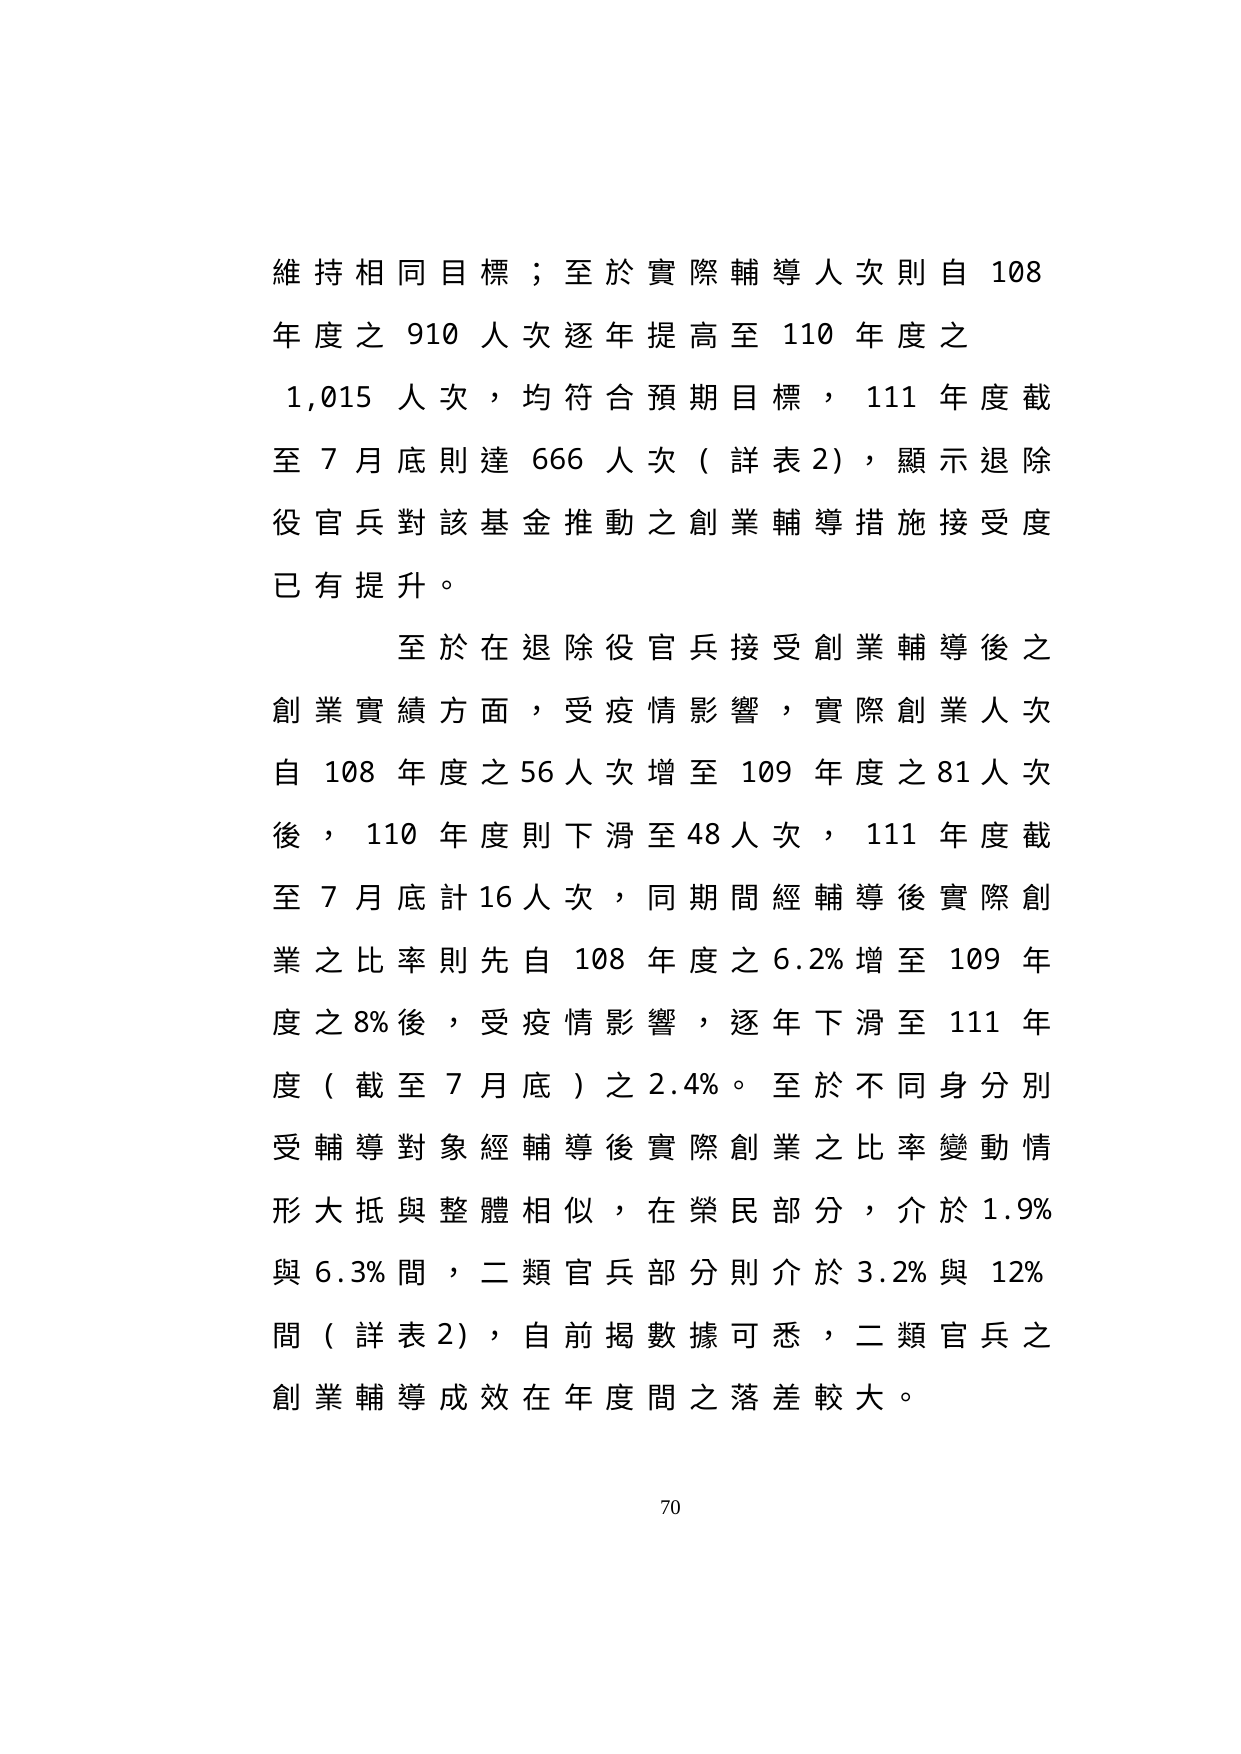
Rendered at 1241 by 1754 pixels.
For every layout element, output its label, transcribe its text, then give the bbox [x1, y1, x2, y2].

text 維持相同目標；至於實際輔導人次則自108年度之910人次逐年提高至110年度之1,015人次，均符合預期目標，111年度截至7月底則達666人次(詳表2)，顯示退除役官兵對該基金推動之創業輔導措施接受度已有提升。 [210, 229, 1058, 604]
text 至於在退除役官兵接受創業輔導後之創業實績方面，受疫情影響，實際創業人次自108年度之56人次增至109年度之81人次後，110年度則下滑至48人次，111年度截至7月底計16人次，同期間經輔導後實際創業之比率則先自108年度之6.2%增至109年度之8%後，受疫情影響，逐年下滑至111年度(截至7月底)之2.4%。至於不同身分別受輔導對象經輔導後實際創業之比率變動情形大抵與整體相似，在榮民部分，介於1.9%與6.3%間，二類官兵部分則介於3.2%與12%間(詳表2)，自前揭數據可悉，二類官兵之創業輔導成效在年度間之落差較大。 [210, 604, 1058, 1417]
